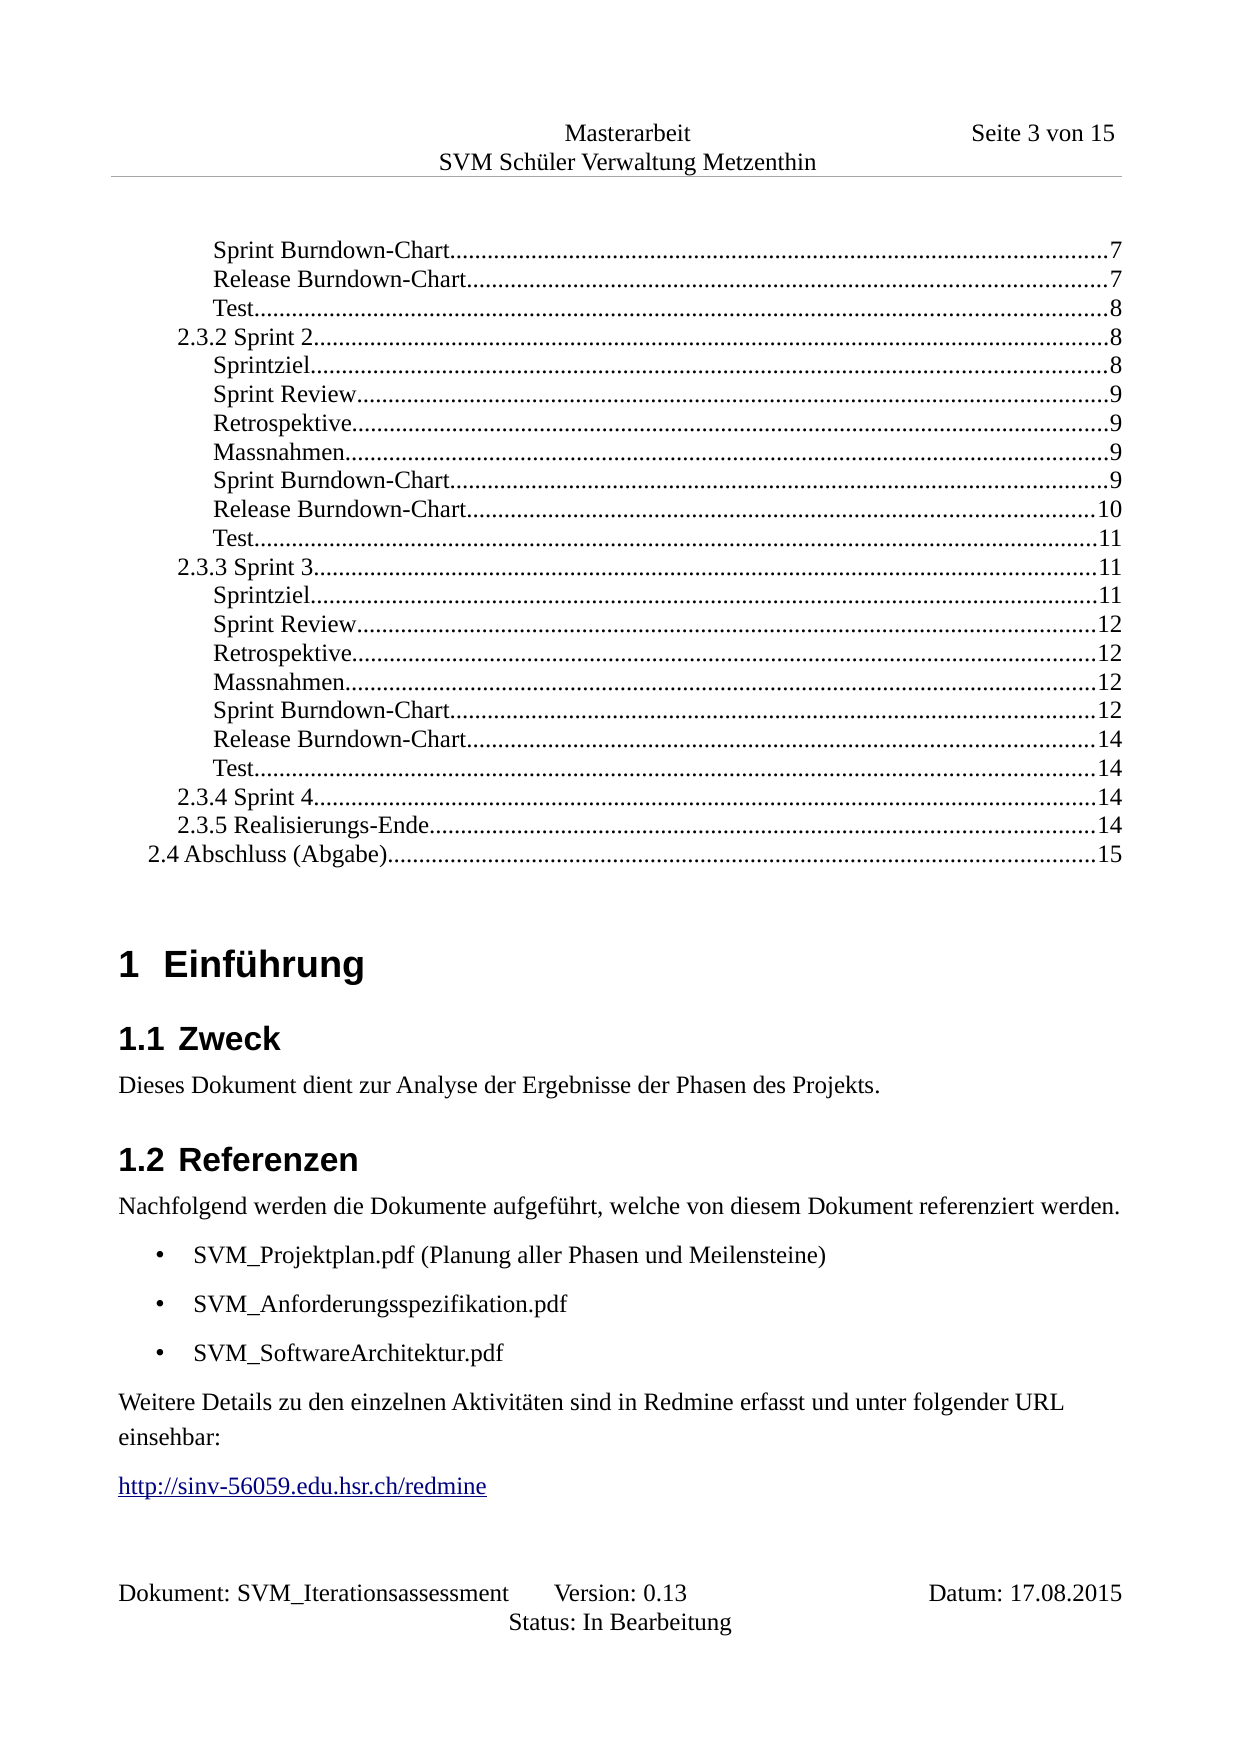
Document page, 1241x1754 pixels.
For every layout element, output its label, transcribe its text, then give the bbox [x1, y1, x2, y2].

text Sprintziel 11 [207, 580, 1122, 609]
text Massnahmen 9 [207, 437, 1122, 465]
text Sprint Burndown-Chart 9 [207, 465, 1122, 494]
text Test 11 [207, 523, 1122, 552]
text Sprint Review 12 [207, 609, 1122, 638]
text Sprint Burndown-Chart 7 [207, 235, 1122, 264]
text 2.3.2 Sprint 2 8 [177, 322, 1122, 350]
text Sprintziel 8 [207, 350, 1122, 379]
text Sprint Review 9 [207, 379, 1122, 408]
subtitle Referenzen [118, 1140, 1122, 1179]
text Dieses Dokument dient zur Analyse der Ergebnisse der Phasen des Projekts. [118, 1070, 1122, 1099]
list SVM_SoftwareArchitektur.pdf [156, 1338, 1122, 1367]
text Test 14 [207, 753, 1122, 782]
subtitle Zweck [118, 1019, 1122, 1058]
text Release Burndown-Chart 7 [207, 264, 1122, 293]
text Sprint Burndown-Chart 12 [207, 695, 1122, 724]
text 2.4 Abschluss (Abgabe) 15 [148, 839, 1122, 868]
list SVM_Anforderungsspezifikation.pdf [156, 1289, 1122, 1318]
text http://sinv-56059.edu.hsr.ch/redmine [118, 1471, 1122, 1500]
text Release Burndown-Chart 10 [207, 494, 1122, 523]
text Retrospektive 9 [207, 408, 1122, 437]
text Massnahmen 12 [207, 667, 1122, 695]
text 2.3.3 Sprint 3 11 [177, 552, 1122, 580]
list SVM_Projektplan.pdf (Planung aller Phasen und Meilensteine) [156, 1240, 1122, 1269]
text 2.3.4 Sprint 4 14 [177, 782, 1122, 810]
text Weitere Details zu den einzelnen Aktivitäten sind in Redmine erfasst und unter folgender URL einsehbar: [118, 1387, 1122, 1451]
text Release Burndown-Chart 14 [207, 724, 1122, 753]
text Nachfolgend werden die Dokumente aufgeführt, welche von diesem Dokument referenziert werden. [118, 1191, 1122, 1220]
text 2.3.5 Realisierungs-Ende 14 [177, 810, 1122, 839]
subtitle Einführung [118, 942, 1122, 986]
text Test 8 [207, 293, 1122, 322]
text Retrospektive 12 [207, 638, 1122, 667]
